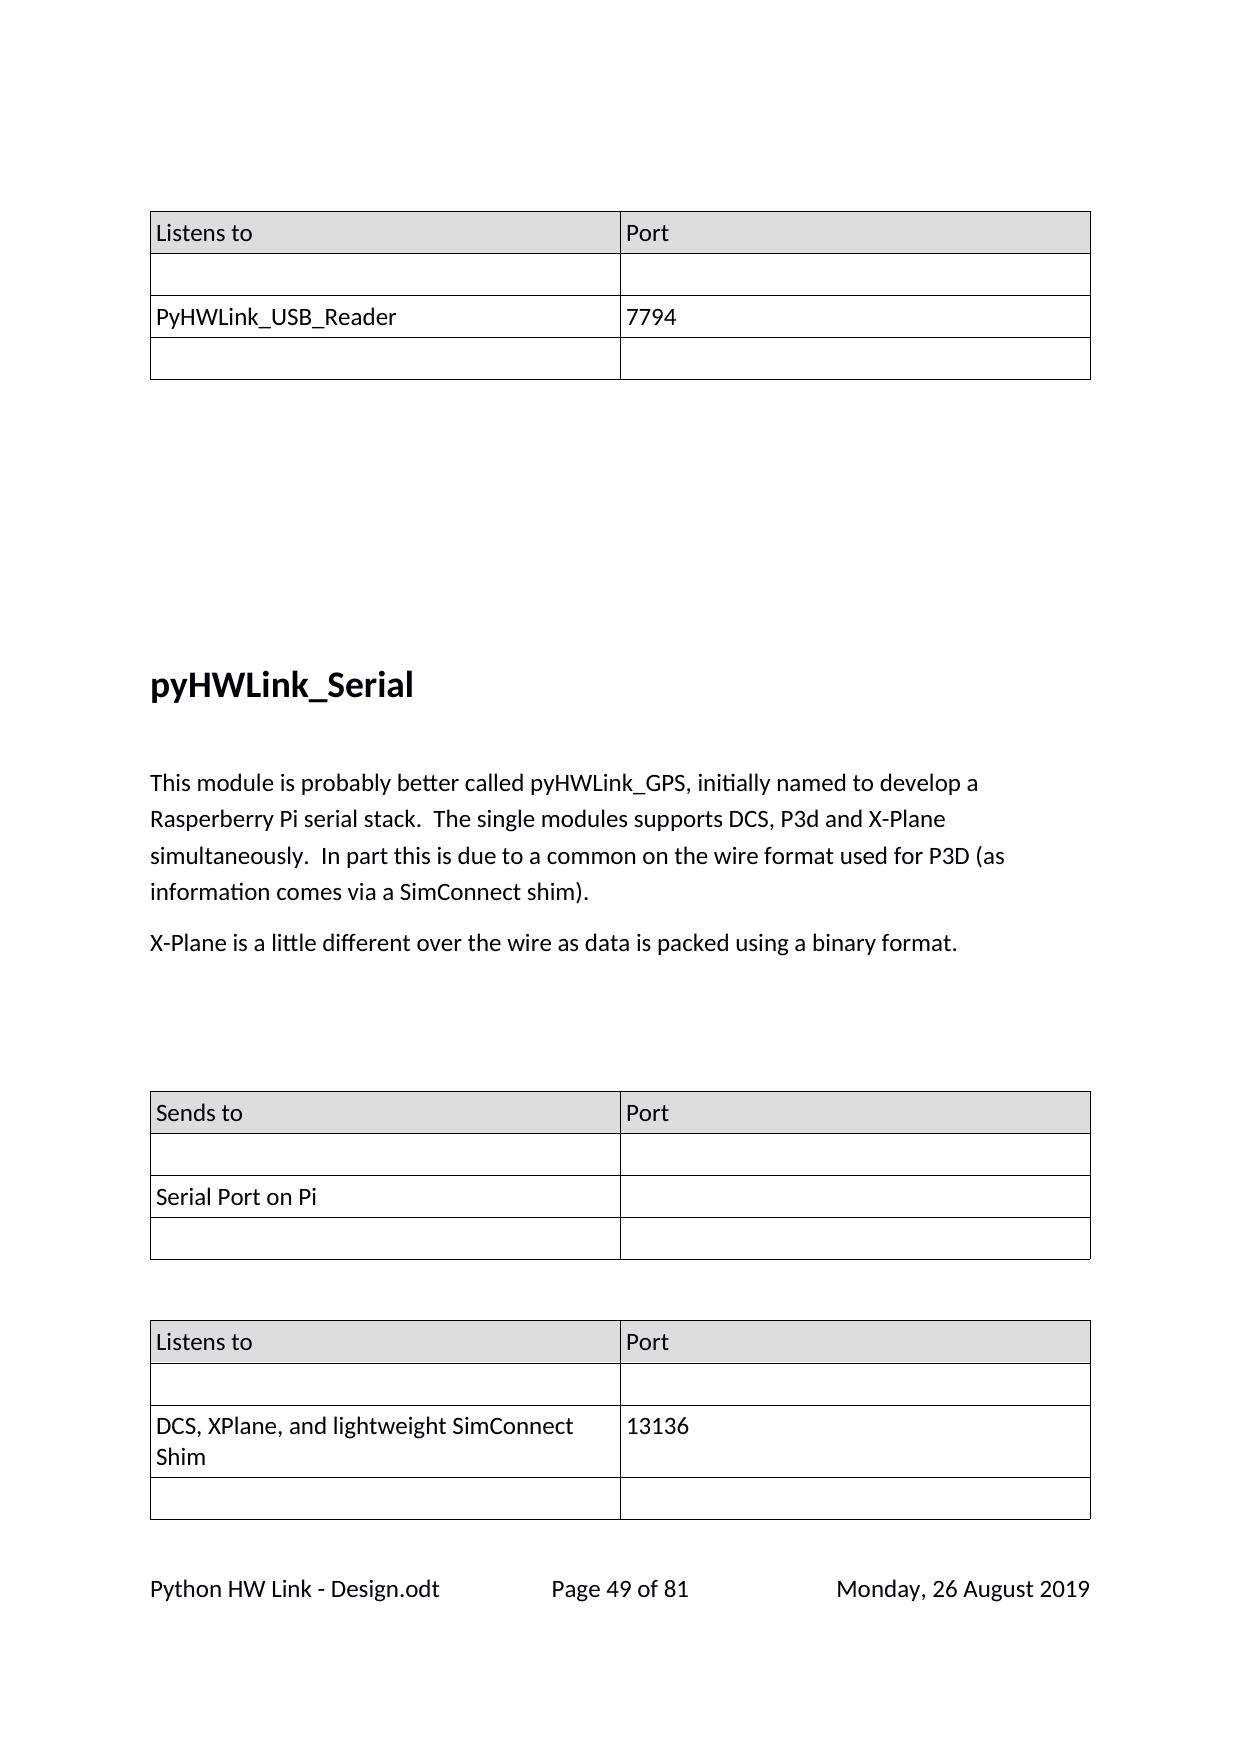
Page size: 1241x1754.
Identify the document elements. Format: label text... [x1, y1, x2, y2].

table_cell [151, 254, 620, 295]
table_cell [151, 1134, 620, 1175]
table_cell [151, 1218, 620, 1259]
table_header Sends to [151, 1092, 620, 1133]
table_cell Serial Port on Pi [151, 1176, 620, 1217]
table_cell [151, 1364, 620, 1404]
table_cell 13136 [621, 1406, 1090, 1477]
table_cell PyHWLink_USB_Reader [151, 296, 620, 337]
table_cell [621, 1176, 1090, 1217]
table_header Listens to [151, 1321, 620, 1362]
table_header Listens to [151, 212, 620, 253]
table_cell [621, 254, 1090, 295]
table_header Port [621, 212, 1090, 253]
table_cell DCS, XPlane, and lightweight SimConnect Shim [151, 1406, 620, 1477]
table_cell 7794 [621, 296, 1090, 337]
text This module is probably better called pyHWLink_GPS, initially named to develop a Rasperberry Pi serial stack. The single modules supports DCS, P3d and X-Plane simultaneously. In part this is due to a common on the wire format used for P3D (as information comes via a SimConnect shim). [150, 767, 1090, 907]
subtitle pyHWLink_Serial [150, 661, 1090, 707]
table_cell [621, 1218, 1090, 1259]
table_cell [151, 338, 620, 379]
table_cell [151, 1478, 620, 1519]
table_cell [621, 1134, 1090, 1175]
table_header Port [621, 1092, 1090, 1133]
table_cell [621, 338, 1090, 379]
table_cell [621, 1478, 1090, 1519]
table_cell [621, 1364, 1090, 1404]
table_header Port [621, 1321, 1090, 1362]
text X-Plane is a little different over the wire as data is packed using a binary format. [150, 927, 1090, 958]
